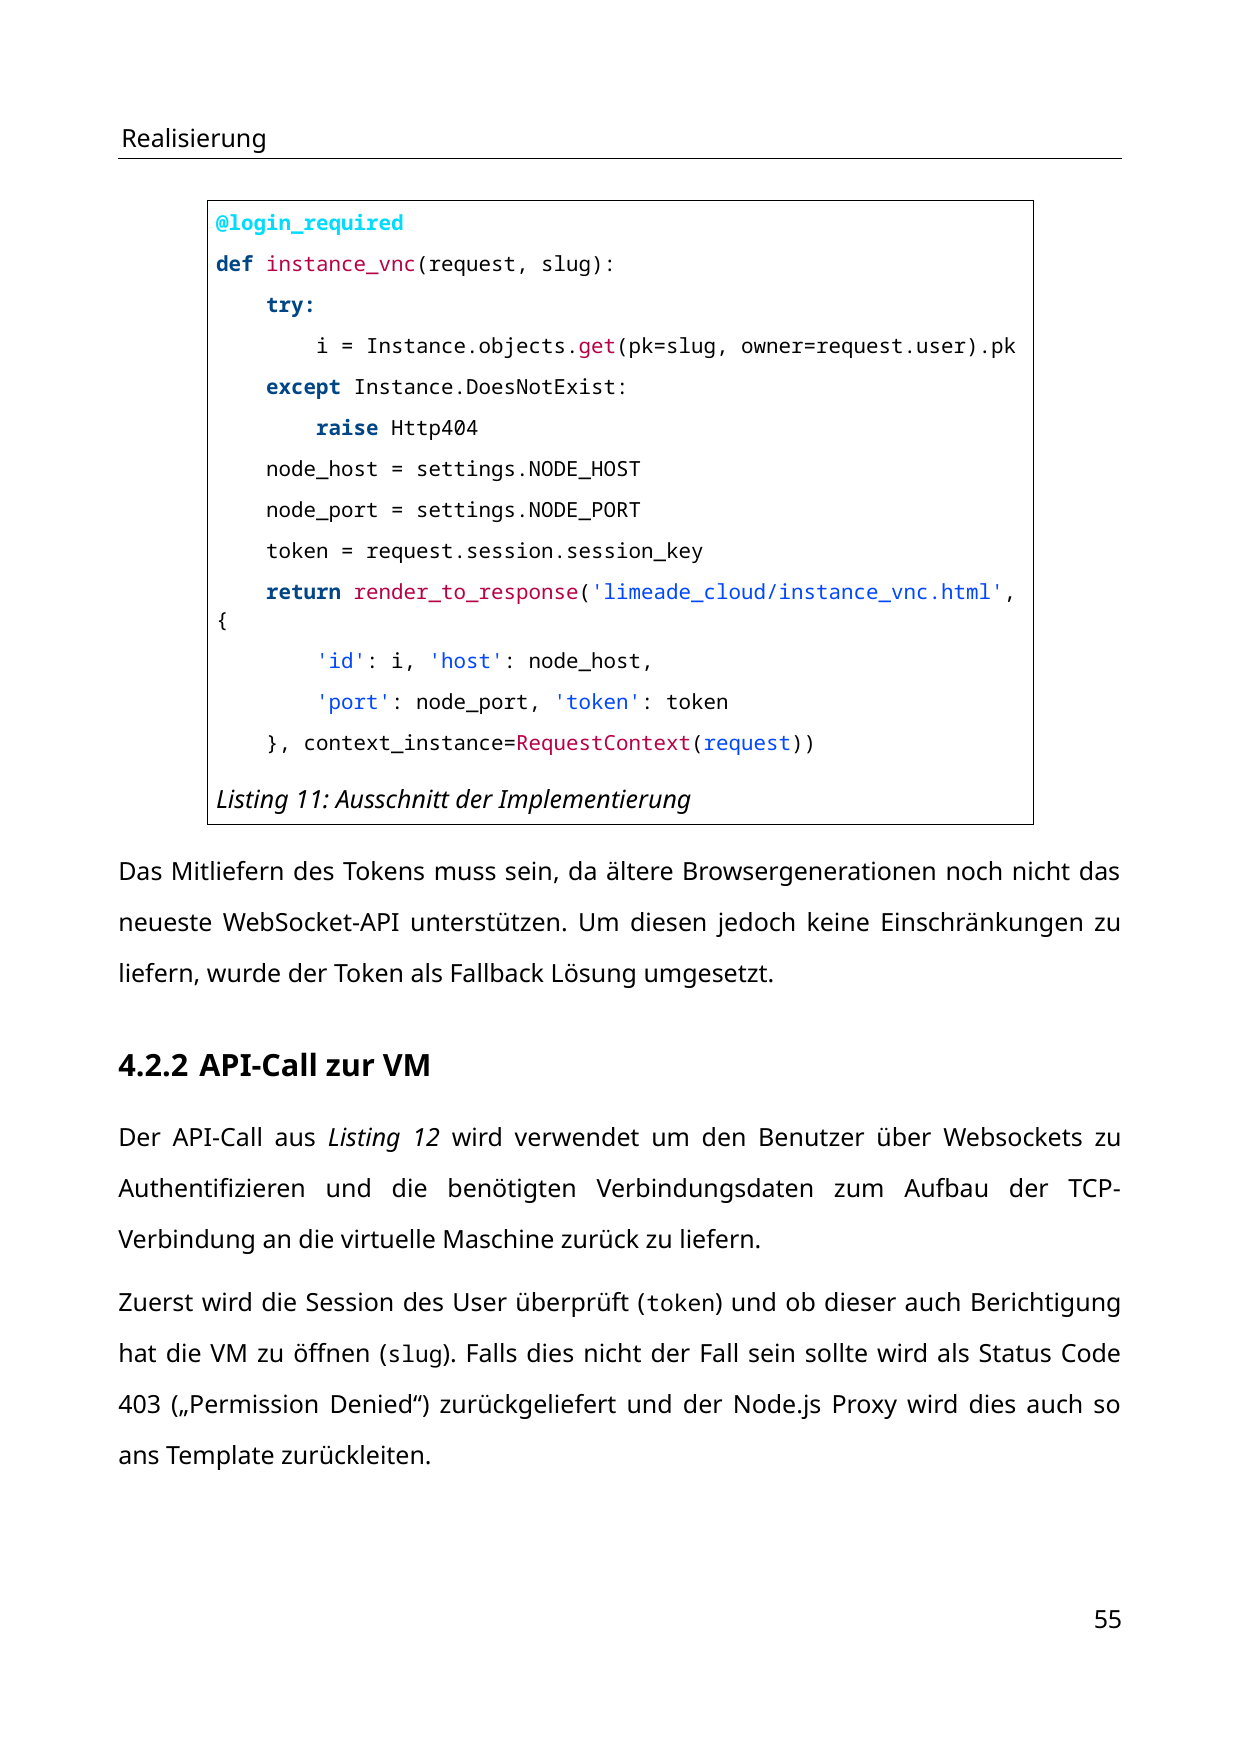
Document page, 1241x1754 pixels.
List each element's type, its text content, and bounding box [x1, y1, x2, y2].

text Der API-Call aus Listing 12 wird verwendet um den Benutzer über Websockets zu Authentifizieren und die benötigten Verbindungsdaten zum Aufbau der TCP-Verbindung an die virtuelle Maschine zurück zu liefern. [118, 1119, 1122, 1255]
text return render_to_response('limeade_cloud/instance_vnc.html', { [216, 577, 1024, 634]
text Das Mitliefern des Tokens muss sein, da ältere Browsergenerationen noch nicht das neueste WebSocket-API unterstützen. Um diesen jedoch keine Einschränkungen zu liefern, wurde der Token als Fallback Lösung umgesetzt. [118, 188, 1122, 989]
text token = request.session.session_key [216, 536, 1024, 564]
text node_host = settings.NODE_HOST [216, 454, 1024, 482]
text }, context_instance=RequestContext(request)) [216, 728, 1024, 757]
text i = Instance.objects.get(pk=slug, owner=request.user).pk [216, 331, 1024, 360]
list Listing 11: Ausschnitt der Implementierung [216, 782, 1024, 816]
text 'id': i, 'host': node_host, [216, 646, 1024, 675]
text except Instance.DoesNotExist: [216, 372, 1024, 401]
text @login_required [216, 208, 1024, 237]
subtitle API-Call zur VM [118, 1044, 1122, 1086]
text 'port': node_port, 'token': token [216, 687, 1024, 716]
text raise Http404 [216, 413, 1024, 442]
text def instance_vnc(request, slug): [216, 249, 1024, 278]
text node_port = settings.NODE_PORT [216, 495, 1024, 523]
text try: [216, 290, 1024, 319]
text Zuerst wird die Session des User überprüft (token) und ob dieser auch Berichtigung hat die VM zu öffnen (slug). Falls dies nicht der Fall sein sollte wird als Status Code 403 („Permission Denied“) zurückgeliefert und der Node.js Proxy wird dies auch so ans Template zurückleiten. [118, 1285, 1122, 1472]
